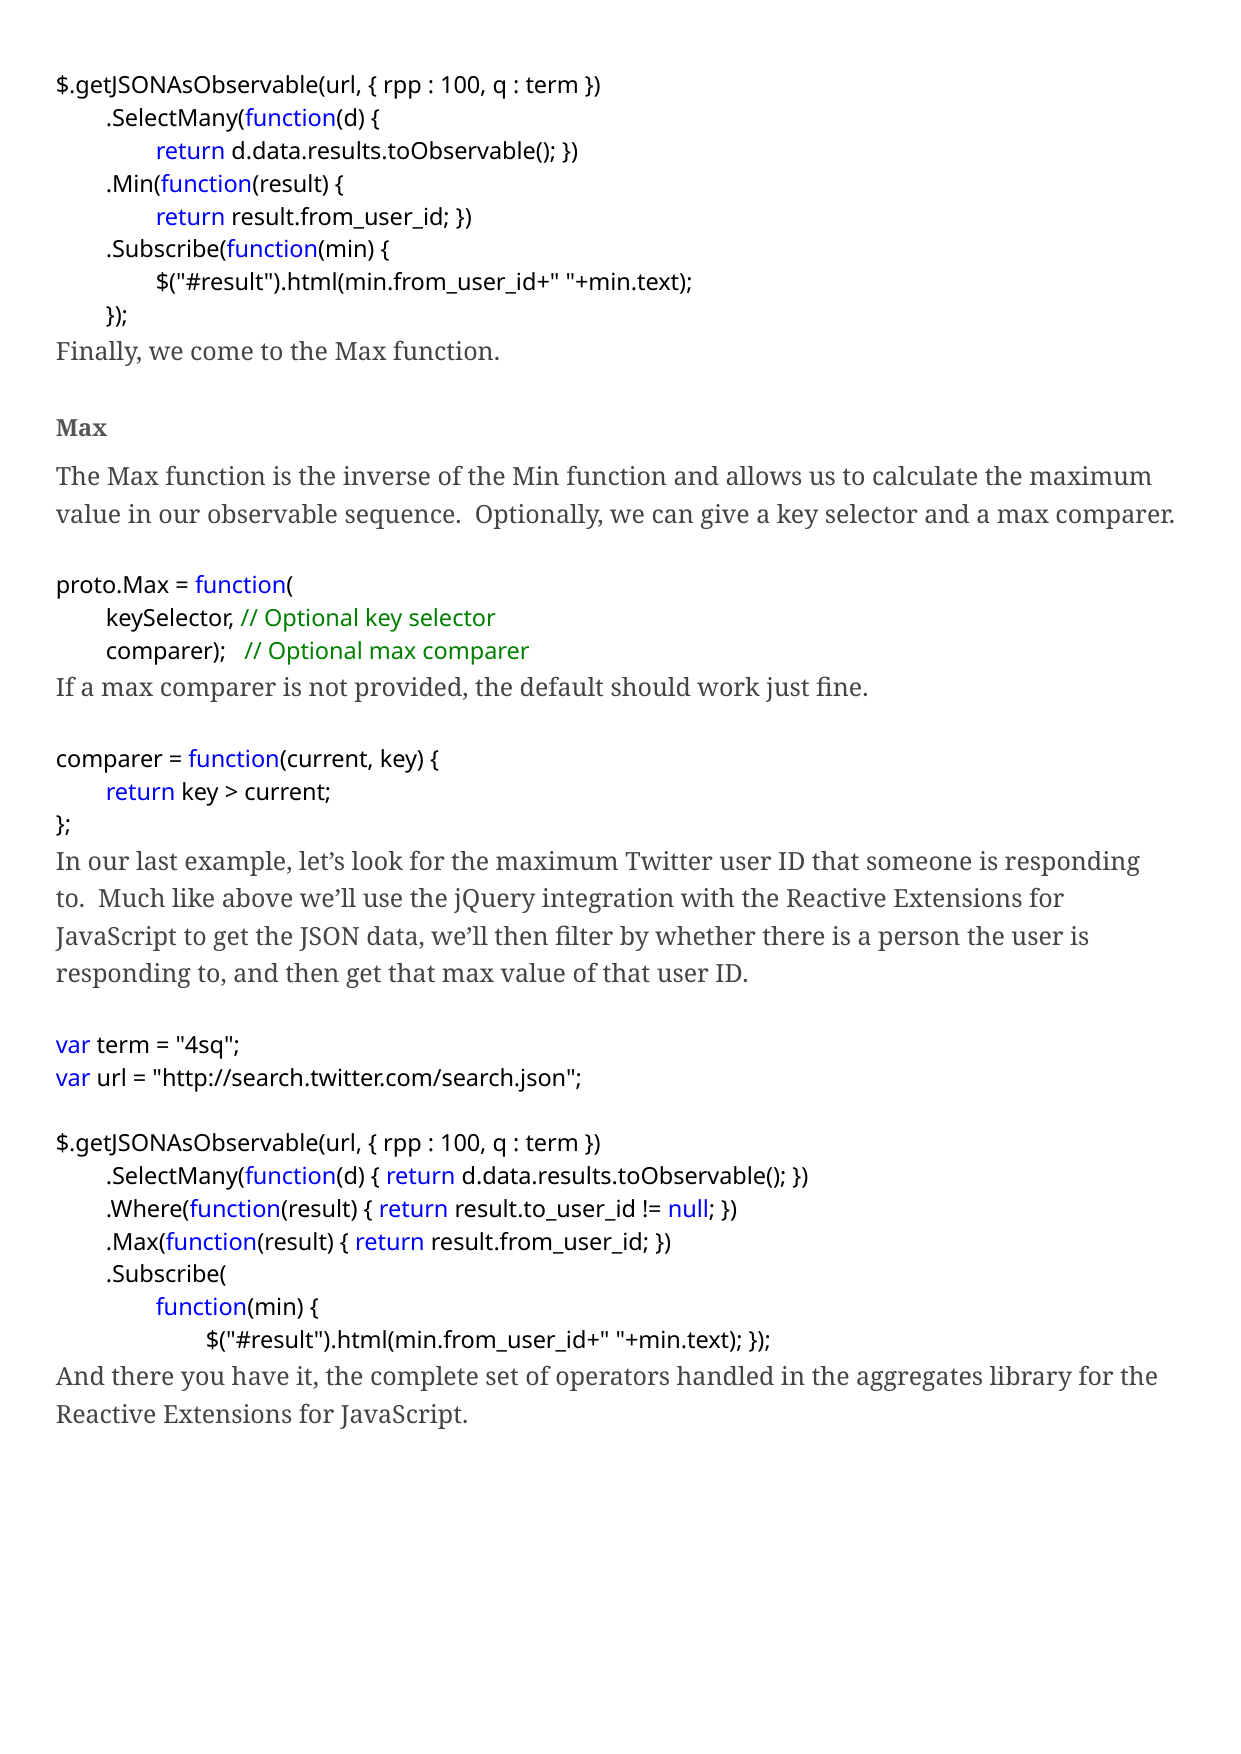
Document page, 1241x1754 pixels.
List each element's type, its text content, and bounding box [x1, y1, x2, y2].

text .Subscribe(function(min) { [56, 232, 1178, 265]
text proto.Max = function( [56, 568, 1178, 601]
text }); [56, 297, 1178, 330]
text var term = "4sq"; [56, 1027, 1178, 1060]
text The Max function is the inverse of the Min function and allows us to calculate the maximum value in our observable sequence. Optionally, we can give a key selector and a max comparer. [56, 455, 1178, 530]
text $.getJSONAsObservable(url, { rpp : 100, q : term }) [56, 1126, 1178, 1158]
text .Max(function(result) { return result.from_user_id; }) [56, 1224, 1178, 1257]
text var url = "http://search.twitter.com/search.json"; [56, 1060, 1178, 1093]
text .Subscribe( [56, 1257, 1178, 1290]
text .SelectMany(function(d) { [56, 101, 1178, 133]
text comparer = function(current, key) { [56, 741, 1178, 774]
text .Min(function(result) { [56, 166, 1178, 199]
text }; [56, 807, 1178, 840]
text $("#result").html(min.from_user_id+" "+min.text); }); [56, 1322, 1178, 1355]
text Finally, we come to the Max function. [56, 330, 1178, 368]
text .Where(function(result) { return result.to_user_id != null; }) [56, 1191, 1178, 1224]
text function(min) { [56, 1290, 1178, 1322]
text return key > current; [56, 774, 1178, 807]
text keySelector, // Optional key selector [56, 601, 1178, 633]
text $.getJSONAsObservable(url, { rpp : 100, q : term }) [56, 68, 1178, 101]
text $("#result").html(min.from_user_id+" "+min.text); [56, 265, 1178, 297]
text And there you have it, the complete set of operators handled in the aggregates library for the Reactive Extensions for JavaScript. [56, 1355, 1178, 1430]
subtitle Max [56, 405, 1178, 443]
text If a max comparer is not provided, the default should work just fine. [56, 666, 1178, 704]
text return result.from_user_id; }) [56, 199, 1178, 232]
text In our last example, let’s look for the maximum Twitter user ID that someone is responding to. Much like above we’ll use the jQuery integration with the Reactive Extensions for JavaScript to get the JSON data, we’ll then filter by whether there is a person the user is responding to, and then get that max value of that user ID. [56, 840, 1178, 990]
text return d.data.results.toObservable(); }) [56, 133, 1178, 166]
text comparer); // Optional max comparer [56, 633, 1178, 666]
text .SelectMany(function(d) { return d.data.results.toObservable(); }) [56, 1158, 1178, 1191]
